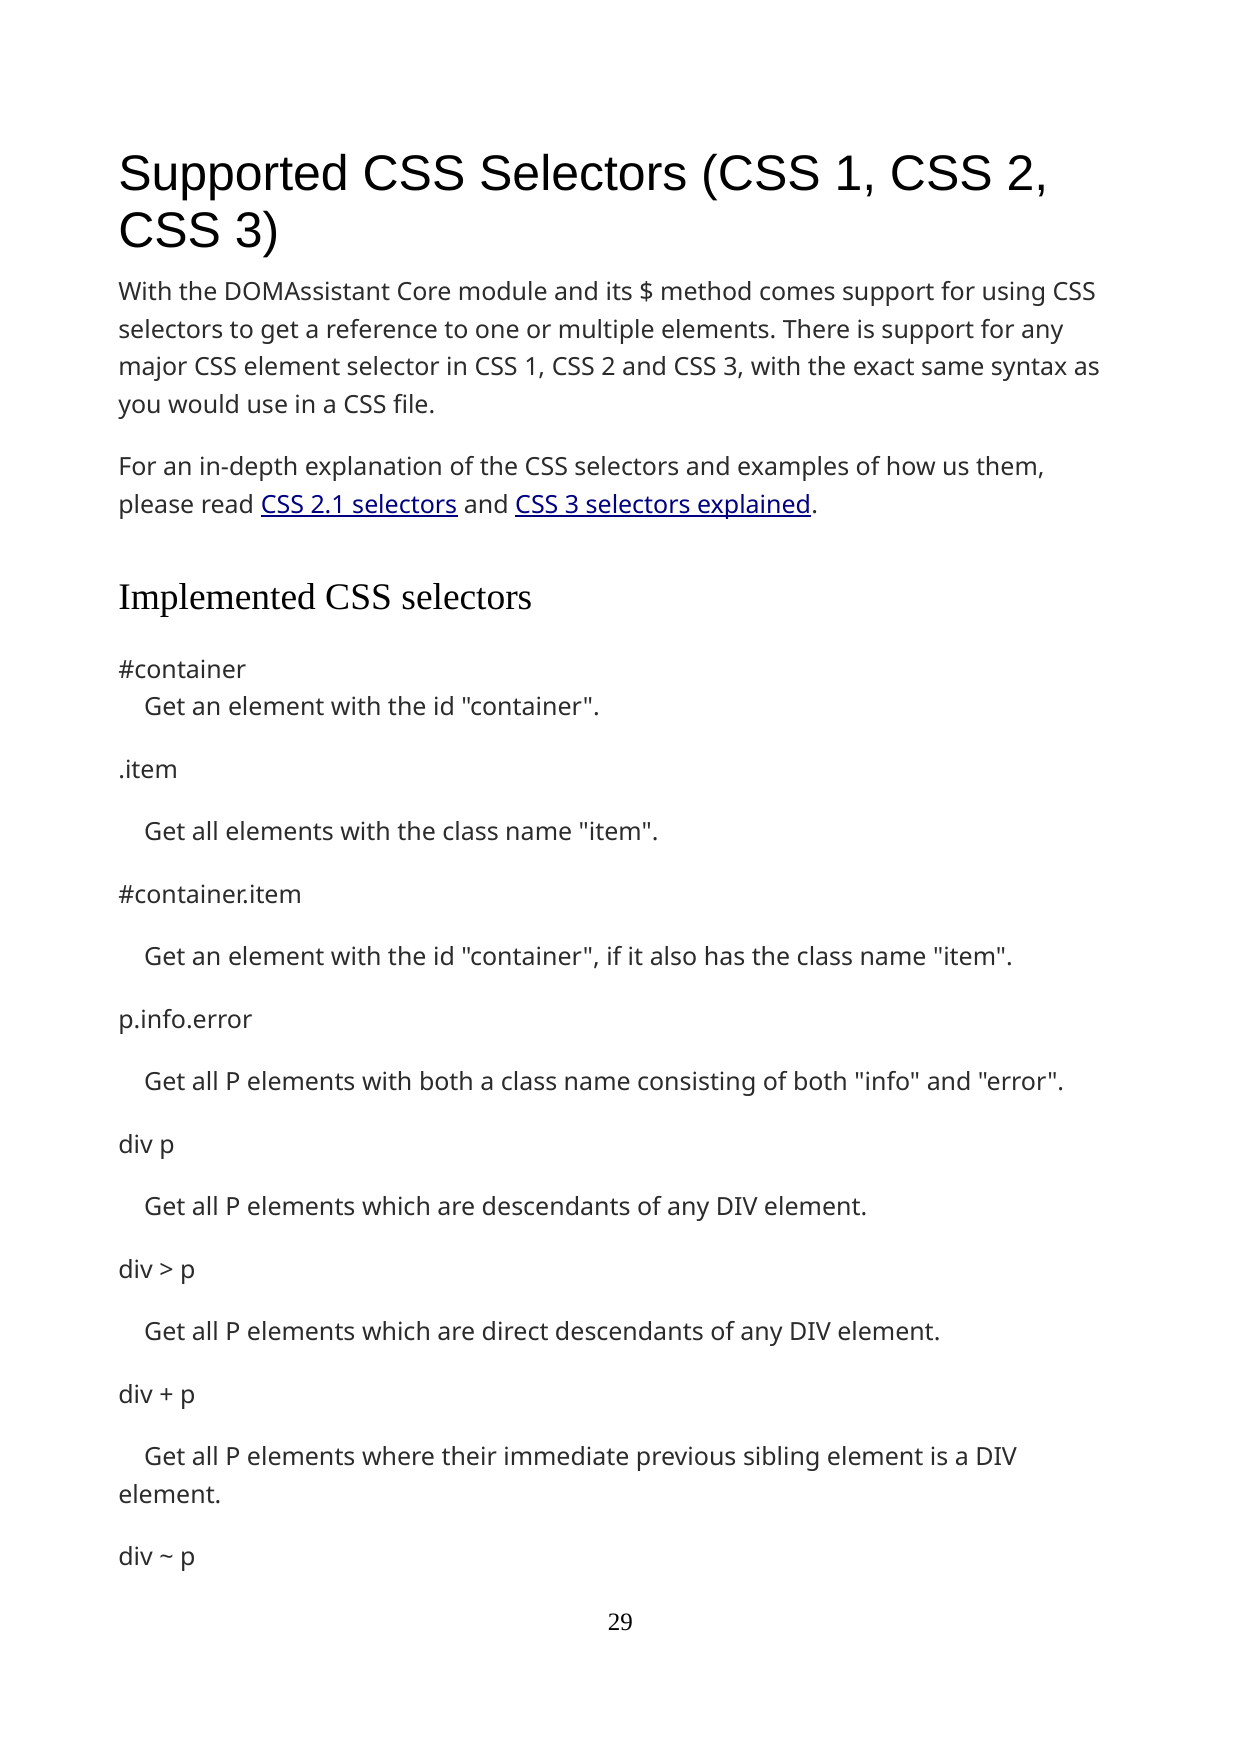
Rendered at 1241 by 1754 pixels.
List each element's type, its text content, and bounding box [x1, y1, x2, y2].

text Get an element with the id "container". [118, 686, 1122, 723]
text Get an element with the id "container", if it also has the class name "item". [118, 936, 1122, 973]
text p.info.error [118, 998, 1122, 1036]
text Get all elements with the class name "item". [118, 811, 1122, 848]
text Get all P elements which are descendants of any DIV element. [118, 1186, 1122, 1223]
subtitle Supported CSS Selectors (CSS 1, CSS 2, CSS 3) [118, 143, 1122, 258]
text div > p [118, 1248, 1122, 1286]
text Get all P elements with both a class name consisting of both "info" and "error". [118, 1061, 1122, 1098]
text With the DOMAssistant Core module and its $ method comes support for using CSS selectors to get a reference to one or multiple elements. There is support for any major CSS element selector in CSS 1, CSS 2 and CSS 3, with the exact same syntax as you would use in a CSS file. [118, 271, 1122, 421]
text Get all P elements where their immediate previous sibling element is a DIV element. [118, 1436, 1122, 1511]
text div ~ p [118, 1536, 1122, 1573]
text For an in-depth explanation of the CSS selectors and examples of how us them, please read CSS 2.1 selectors and CSS 3 selectors explained. [118, 446, 1122, 521]
text Implemented CSS selectors #container [118, 546, 1122, 686]
text div + p [118, 1373, 1122, 1411]
text .item [118, 748, 1122, 786]
text #container.item [118, 873, 1122, 911]
text Get all P elements which are direct descendants of any DIV element. [118, 1311, 1122, 1348]
text div p [118, 1123, 1122, 1161]
